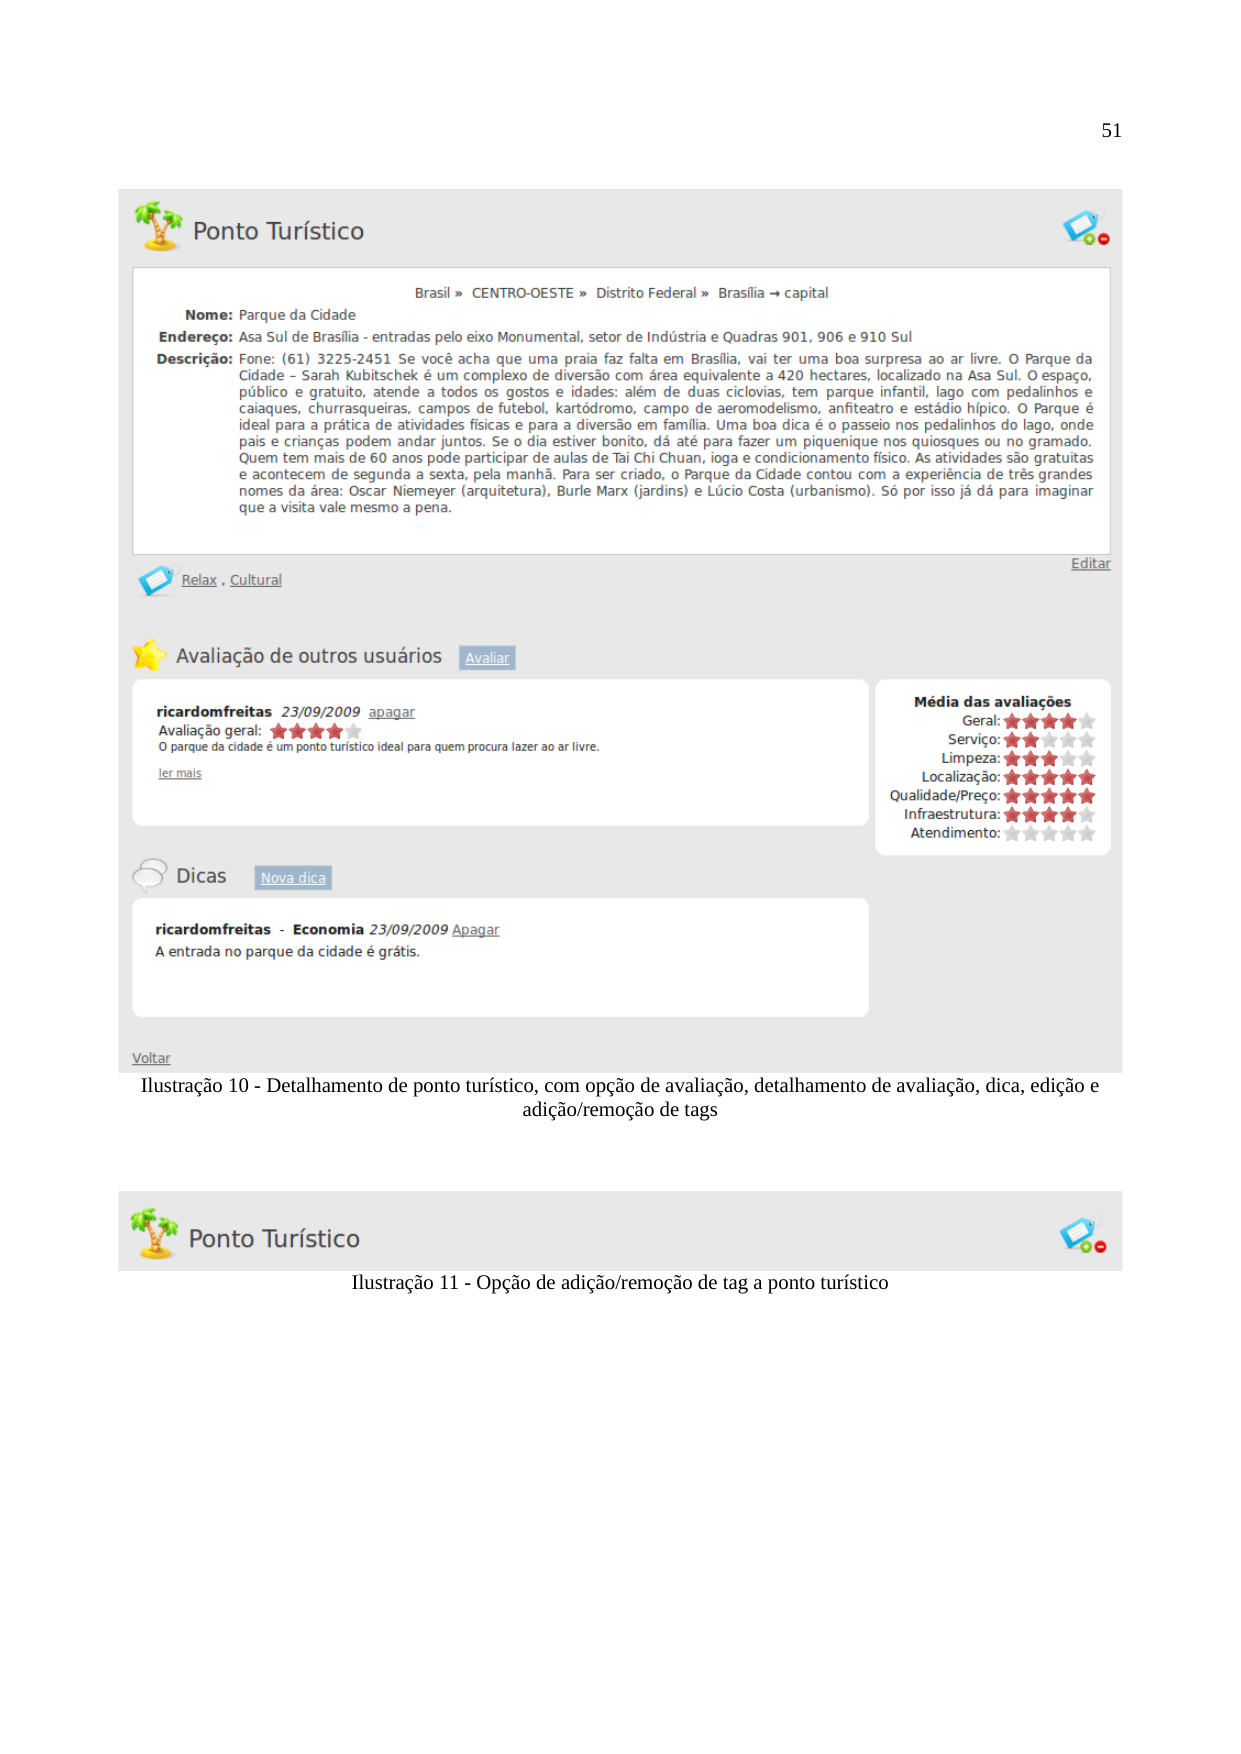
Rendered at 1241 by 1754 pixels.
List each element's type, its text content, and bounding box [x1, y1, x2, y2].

text Ilustração 10 - Detalhamento de ponto turístico, com opção de avaliação, detalhamento de avaliação, dica, edição e adição/remoção de tags [118, 1073, 1122, 1121]
picture [118, 189, 1123, 1073]
picture [118, 1191, 1123, 1271]
text Ilustração 11 - Opção de adição/remoção de tag a ponto turístico [118, 1271, 1122, 1294]
